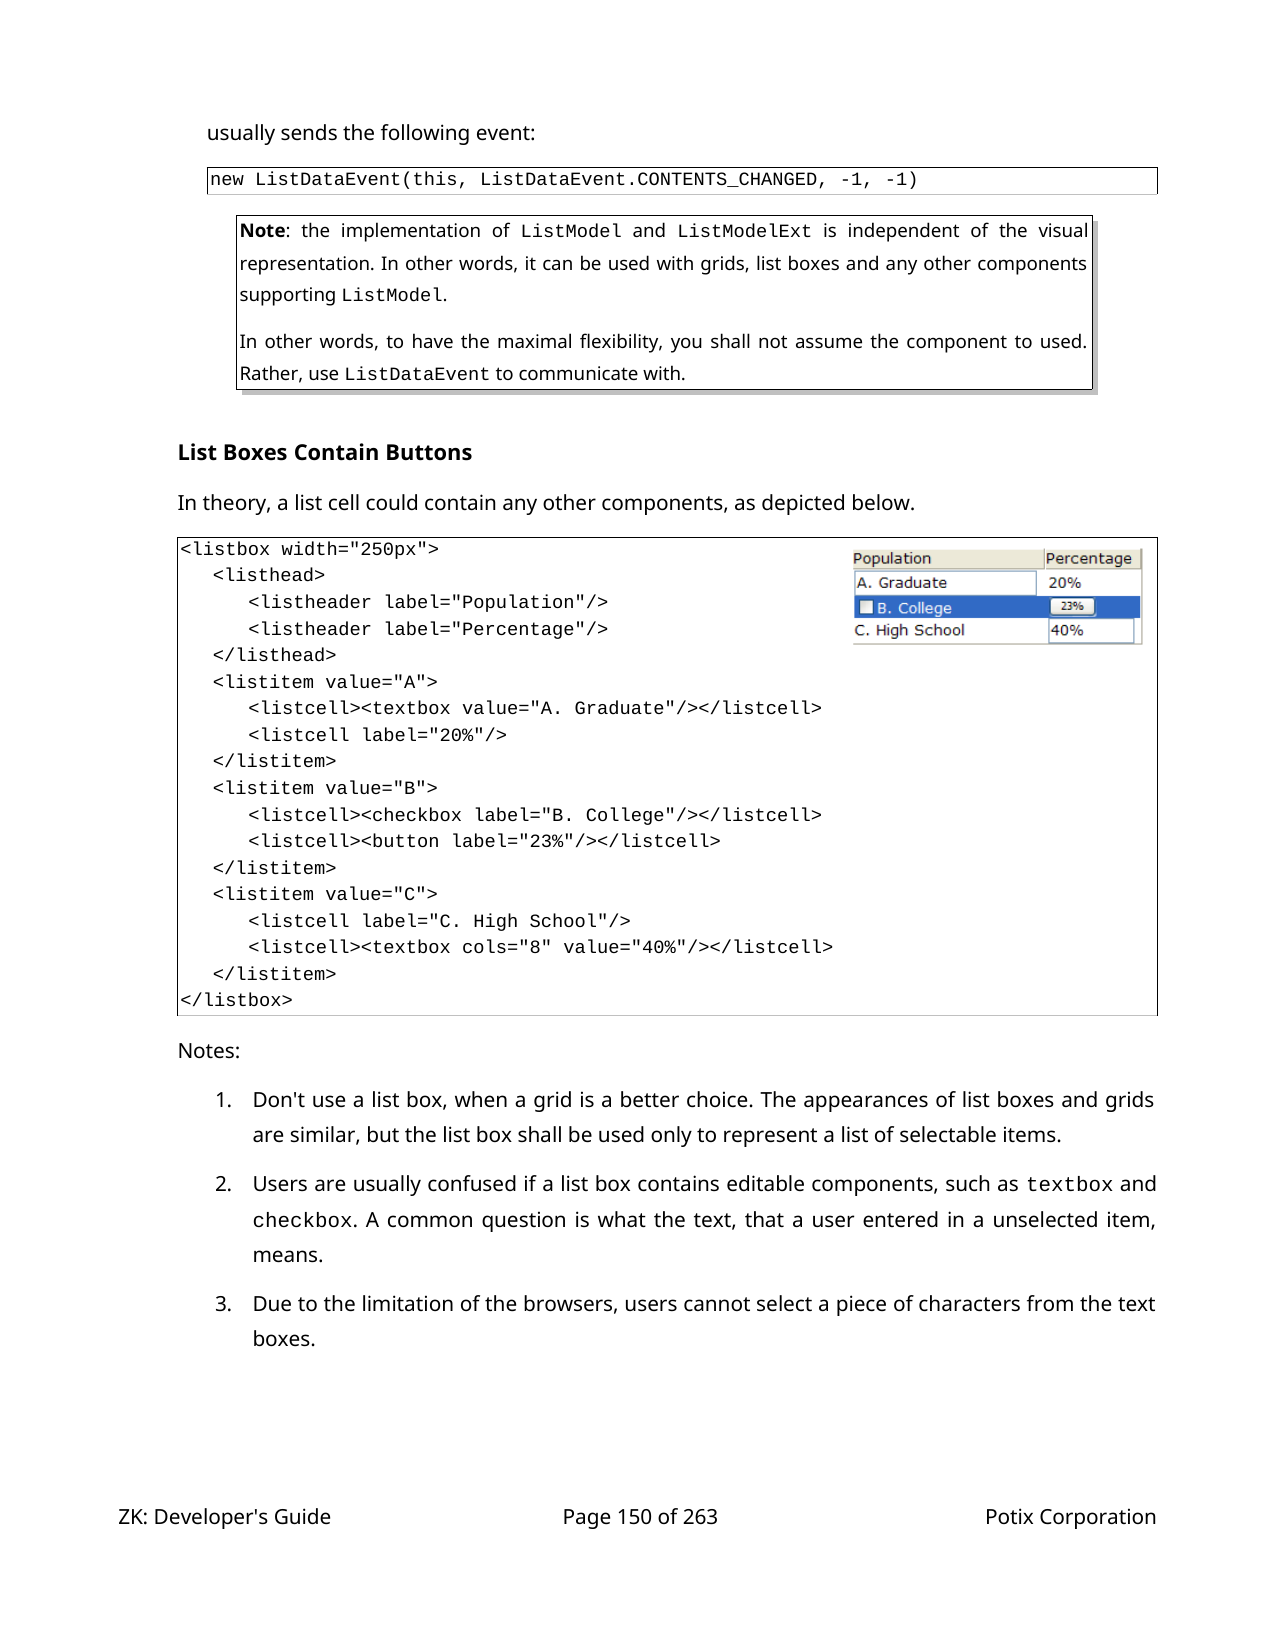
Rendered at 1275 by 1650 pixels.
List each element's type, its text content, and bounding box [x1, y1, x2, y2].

list Users are usually confused if a list box contains editable components, such as textbox and checkbox. A common question is what the text, that a user entered in a unselected item, means. [215, 1169, 1157, 1268]
text In theory, a list cell could contain any other components, as depicted below. [177, 488, 1157, 516]
picture [851, 544, 1145, 647]
text <listbox width="250px"> <listhead> <listheader label="Population"/> <listheader label="Percentage"/> </listhead> <listitem value="A"> <listcell><textbox value="A. Graduate"/></listcell> <listcell label="20%"/> </listitem> <listitem value="B"> <listcell><checkbox label="B. College"/></listcell> <listcell><button label="23%"/></listcell> </listitem> <listitem value="C"> <listcell label="C. High School"/> <listcell><textbox cols="8" value="40%"/></listcell> </listitem> </listbox> [178, 538, 1157, 1015]
text Note: the implementation of ListModel and ListModelExt is independent of the visual representation. In other words, it can be used with grids, list boxes and any other components supporting ListModel. [237, 216, 1092, 308]
text usually sends the following event: [207, 118, 1157, 146]
list Don't use a list box, when a grid is a better choice. The appearances of list boxes and grids are similar, but the list box shall be used only to represent a list of selectable items. [215, 1085, 1157, 1148]
subtitle List Boxes Contain Buttons [177, 437, 1157, 467]
list Due to the limitation of the browsers, users cannot select a piece of characters from the text boxes. [215, 1289, 1157, 1352]
text new ListDataEvent(this, ListDataEvent.CONTENTS_CHANGED, -1, -1) [208, 168, 1157, 194]
text In other words, to have the maximal flexibility, you shall not assume the component to used. Rather, use ListDataEvent to communicate with. [237, 325, 1092, 389]
text Notes: [177, 1036, 1157, 1064]
